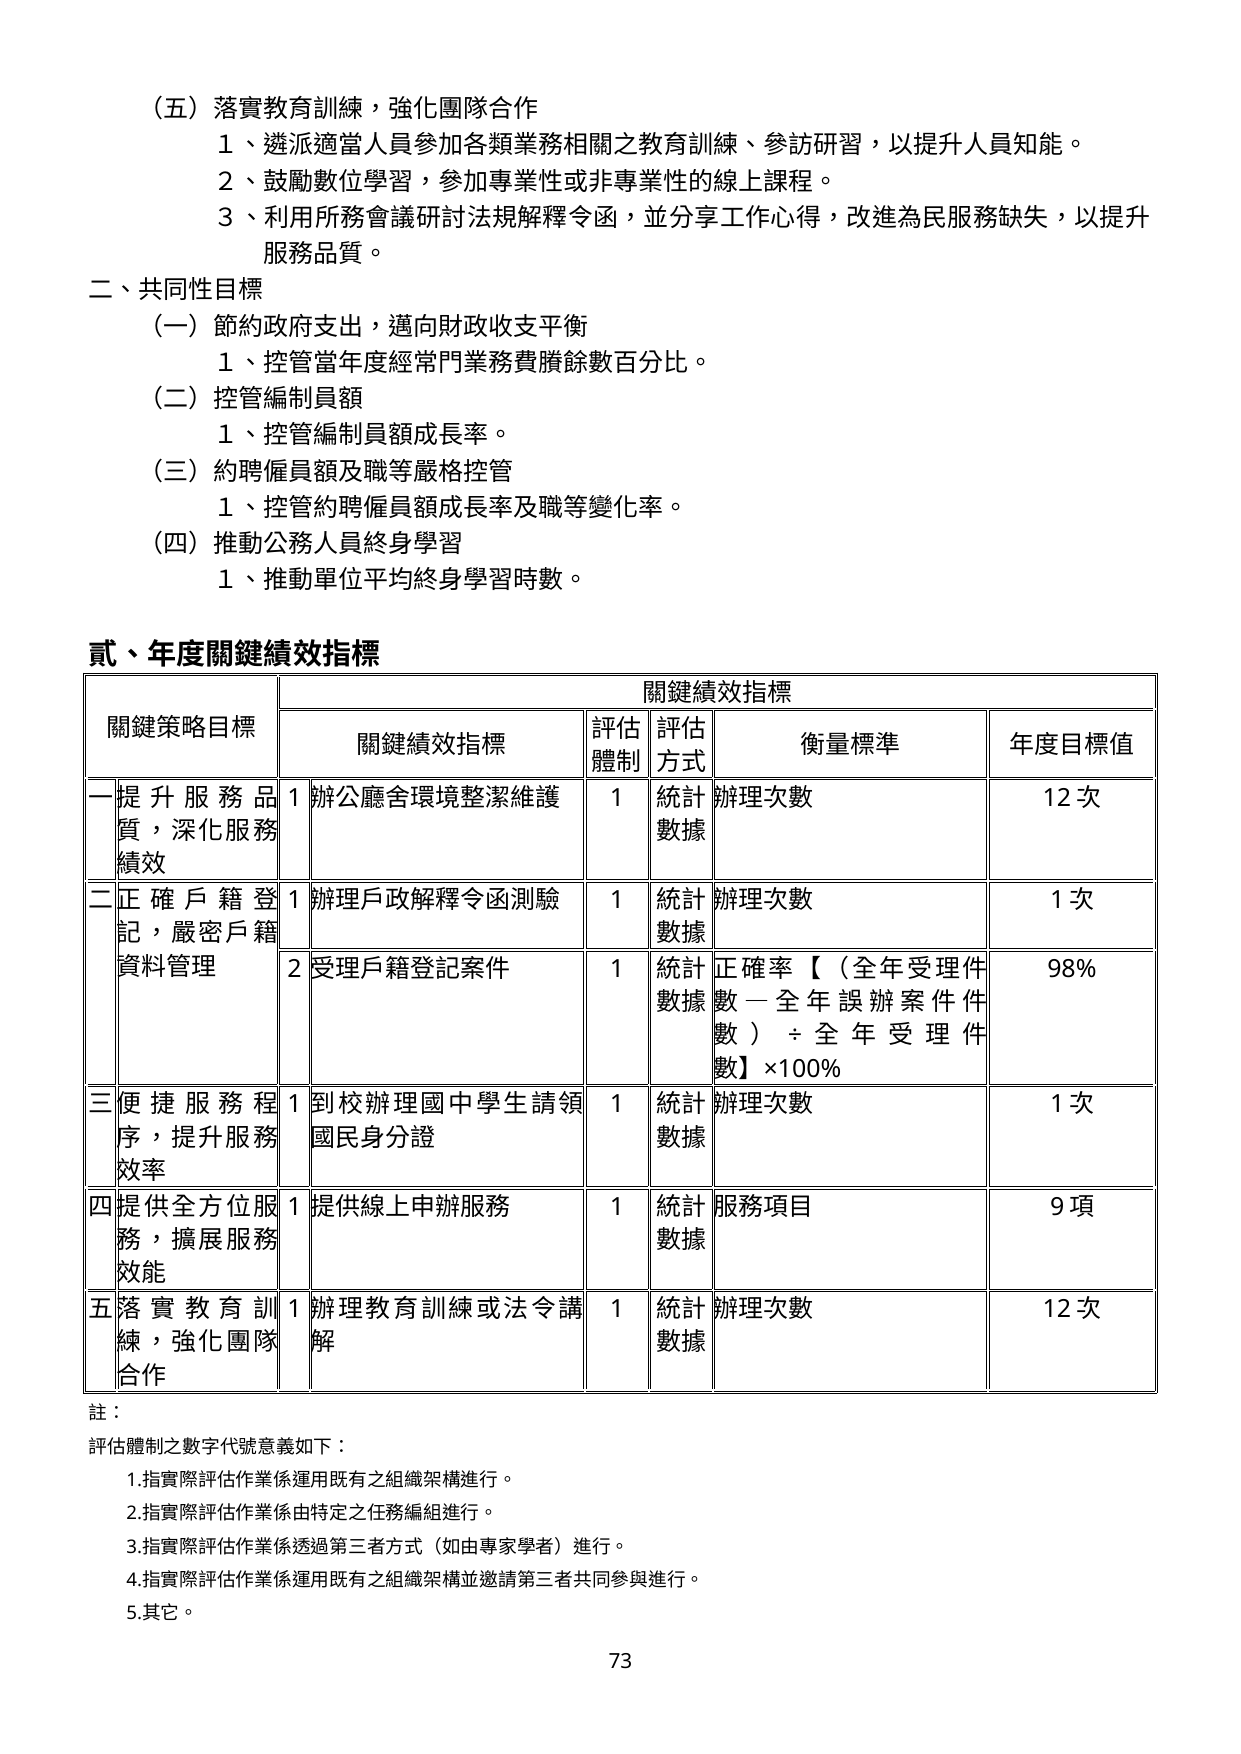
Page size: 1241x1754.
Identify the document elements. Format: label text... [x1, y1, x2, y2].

table_cell 衡量標準 [715, 711, 986, 777]
table_cell 2 [280, 952, 309, 1084]
table_header 關鍵策略目標 [86, 674, 278, 777]
table_cell 落實教育訓練，強化團隊合作 [117, 1292, 278, 1391]
table_cell 1次 [988, 879, 1156, 948]
table_cell 辦理次數 [713, 1289, 988, 1391]
text （五）落實教育訓練，強化團隊合作 [139, 89, 1152, 125]
table_cell 1 [278, 1289, 310, 1391]
text （四）推動公務人員終身學習 [139, 524, 1152, 560]
table_cell 1次 [988, 1084, 1156, 1186]
text １、控管編制員額成長率。 [214, 415, 1152, 451]
table_cell 辦理次數 [715, 883, 986, 948]
table_cell 一 [84, 777, 117, 879]
table_cell 到校辦理國中學生請領國民身分證 [312, 1087, 583, 1186]
table_cell 98% [988, 948, 1156, 1084]
table_cell 1 [587, 1087, 648, 1186]
table_cell 辦公廳舍環境整潔維護 [312, 780, 583, 879]
text 評估體制之數字代號意義如下： [89, 1426, 1152, 1460]
table_cell 便捷服務程序，提升服務效率 [119, 1087, 277, 1186]
table_cell 提供全方位服務，擴展服務效能 [119, 1190, 277, 1288]
text ２、鼓勵數位學習，參加專業性或非專業性的線上課程。 [214, 161, 1152, 197]
table_cell 正確戶籍登記，嚴密戶籍資料管理 [119, 883, 277, 1084]
table_cell 1 [587, 952, 648, 1084]
table_cell 三 [84, 1084, 117, 1186]
table_cell 12次 [988, 1289, 1156, 1391]
text （二）控管編制員額 [139, 379, 1152, 415]
table_cell 評估 體制 [587, 711, 648, 777]
table_cell 統計數據 [651, 883, 712, 948]
table_cell 統計數據 [651, 1087, 712, 1186]
text 貳、年度關鍵績效指標 [89, 630, 1152, 672]
table_header 關鍵績效指標 [278, 674, 1155, 708]
text １、控管約聘僱員額成長率及職等變化率。 [214, 487, 1152, 524]
table_cell 1 [587, 780, 648, 879]
table_cell 四 [84, 1186, 117, 1288]
table_cell 五 [84, 1289, 117, 1391]
table_cell 辦理教育訓練或法令講解 [310, 1289, 584, 1391]
table_cell 1 [280, 1087, 309, 1186]
table_cell 統計數據 [649, 1289, 713, 1391]
text １、遴派適當人員參加各類業務相關之教育訓練、參訪研習，以提升人員知能。 [214, 125, 1152, 161]
table_cell 1 [587, 883, 648, 948]
table_cell 1 [585, 1292, 649, 1391]
table_cell 統計數據 [651, 952, 712, 1084]
table_cell 受理戶籍登記案件 [312, 952, 583, 1084]
text 5.其它。 [89, 1593, 1152, 1626]
table_cell 辦理戶政解釋令函測驗 [312, 883, 583, 948]
table_cell 9項 [988, 1186, 1156, 1288]
text １、推動單位平均終身學習時數。 [214, 560, 1152, 596]
table_cell 1 [587, 1190, 648, 1288]
text 註： [89, 1394, 1152, 1426]
text 二、共同性目標 [89, 270, 1152, 306]
table_cell 1 [280, 883, 309, 948]
table_cell 正確率【（全年受理件數—全年誤辦案件件數）÷全年受理件數】×100% [715, 952, 986, 1084]
text （三）約聘僱員額及職等嚴格控管 [139, 451, 1152, 487]
text 1.指實際評估作業係運用既有之組織架構進行。 [89, 1460, 1152, 1493]
table_cell 辦理次數 [715, 1087, 986, 1186]
table_cell 1 [280, 1190, 309, 1288]
table_cell 關鍵績效指標 [280, 711, 583, 777]
table_cell 統計數據 [651, 1190, 712, 1288]
text ３、利用所務會議研討法規解釋令函，並分享工作心得，改進為民服務缺失，以提升服務品質。 [214, 197, 1152, 270]
text 4.指實際評估作業係運用既有之組織架構並邀請第三者共同參與進行。 [89, 1560, 1152, 1593]
text １、控管當年度經常門業務費賸餘數百分比。 [214, 342, 1152, 379]
table_cell 統計數據 [651, 780, 712, 879]
table_cell 提升服務品質，深化服務績效 [119, 780, 277, 879]
table_cell 二 [84, 879, 117, 1084]
table_cell 辦理次數 [715, 780, 986, 879]
text 2.指實際評估作業係由特定之任務編組進行。 [89, 1493, 1152, 1526]
text 3.指實際評估作業係透過第三者方式（如由專家學者）進行。 [89, 1526, 1152, 1560]
table_cell 年度目標值 [988, 708, 1156, 777]
text （一）節約政府支出，邁向財政收支平衡 [139, 306, 1152, 342]
table_cell 評估 方式 [651, 711, 712, 777]
table_cell 提供線上申辦服務 [312, 1190, 583, 1288]
table_cell 服務項目 [715, 1190, 986, 1288]
table_cell 12次 [988, 777, 1156, 879]
table_cell 1 [280, 780, 309, 879]
